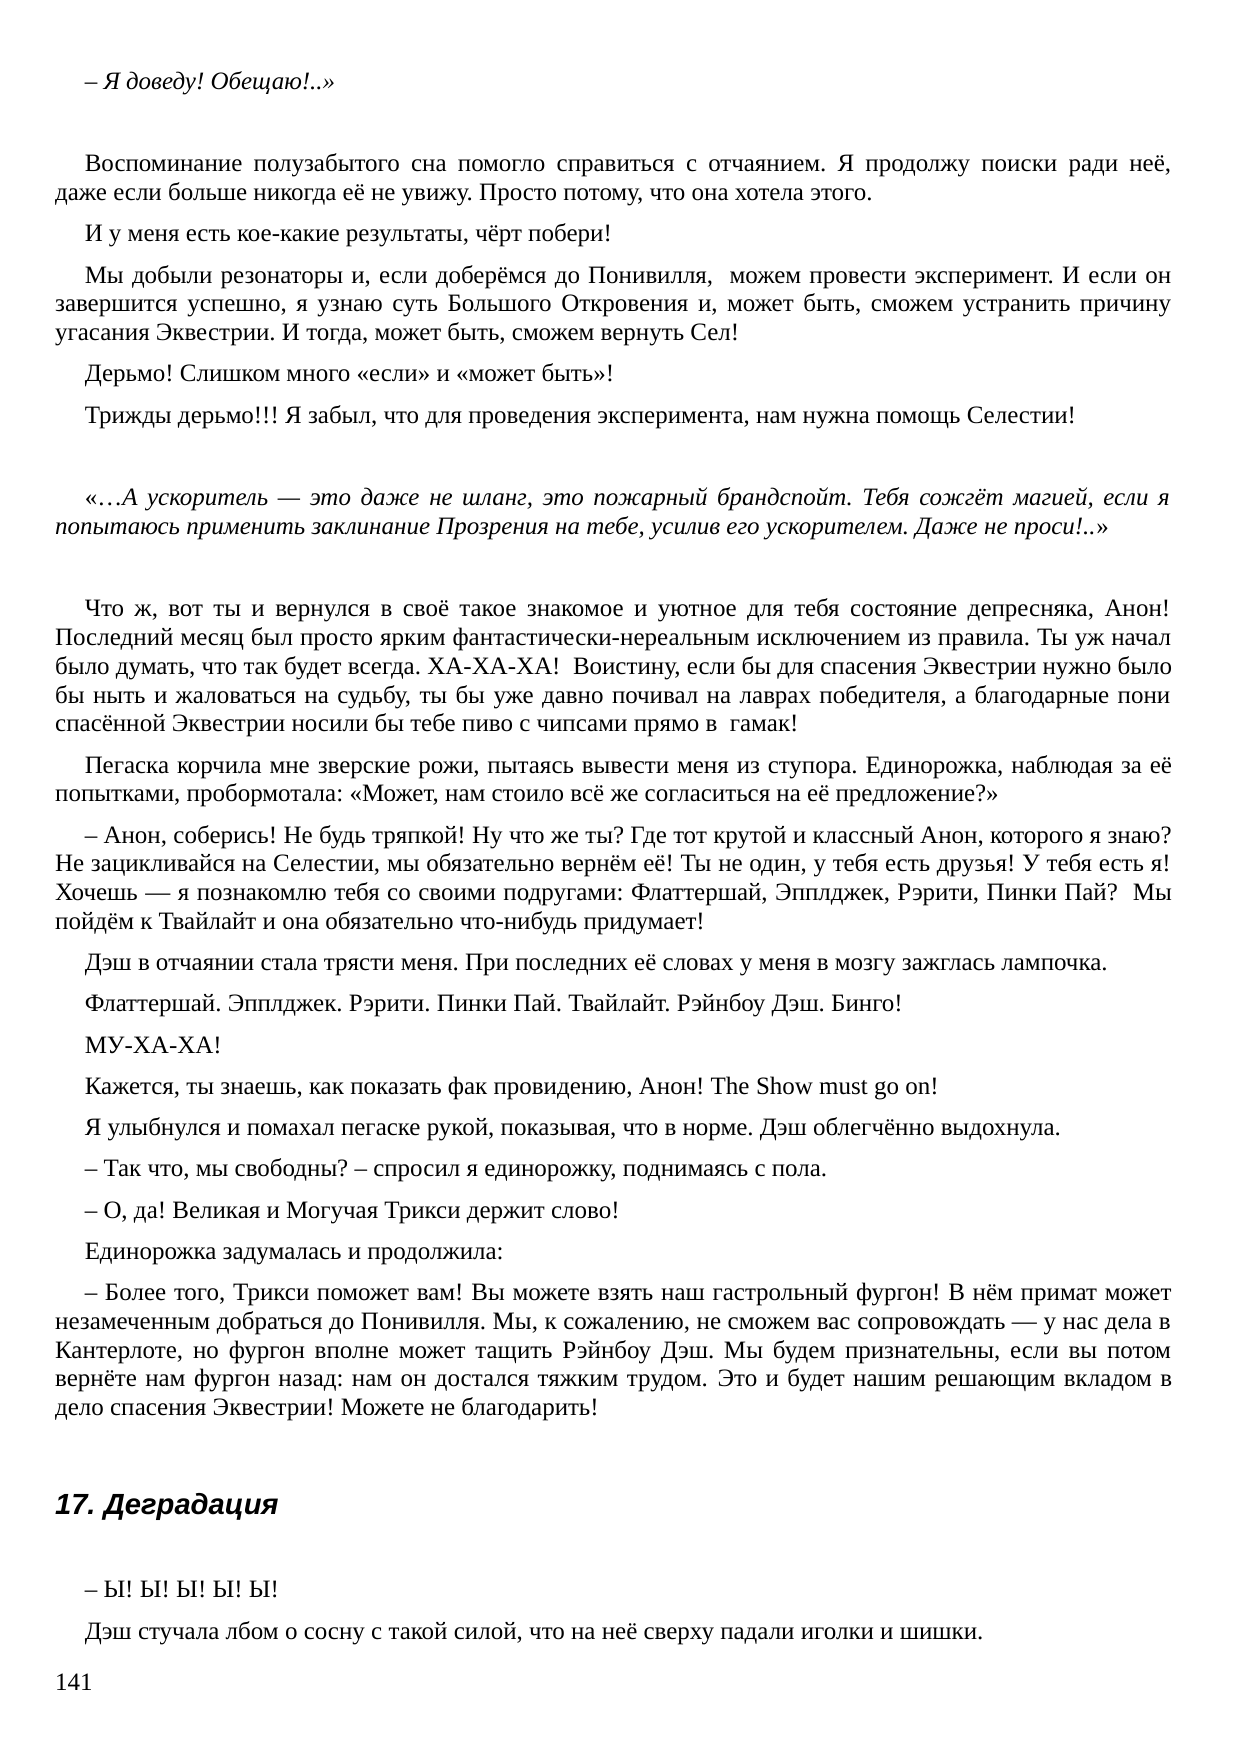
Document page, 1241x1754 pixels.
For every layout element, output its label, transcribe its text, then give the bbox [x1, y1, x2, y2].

text Дерьмо! Слишком много «если» и «может быть»! [55, 358, 1173, 387]
text – Более того, Трикси поможет вам! Вы можете взять наш гастрольный фургон! В нём примат может незамеченным добраться до Понивилля. Мы, к сожалению, не сможем вас сопровождать — у нас дела в Кантерлоте, но фургон вполне может тащить Рэйнбоу Дэш. Мы будем признательны, если вы потом вернёте нам фургон назад: нам он достался тяжким трудом. Это и будет нашим решающим вкладом в дело спасения Эквестрии! Можете не благодарить! [55, 1277, 1173, 1421]
text Дэш стучала лбом о сосну с такой силой, что на неё сверху падали иголки и шишки. [55, 1616, 1173, 1644]
text Кажется, ты знаешь, как показать фак провидению, Анон! The Show must go on! [55, 1071, 1173, 1100]
text Пегаска корчила мне зверские рожи, пытаясь вывести меня из ступора. Единорожка, наблюдая за её попытками, пробормотала: «Может, нам стоило всё же согласиться на её предложение?» [55, 750, 1173, 807]
text – Ы! Ы! Ы! Ы! Ы! [55, 1574, 1173, 1603]
text Флаттершай. Эпплджек. Рэрити. Пинки Пай. Твайлайт. Рэйнбоу Дэш. Бинго! [55, 988, 1173, 1017]
text Я улыбнулся и помахал пегаске рукой, показывая, что в норме. Дэш облегчённо выдохнула. [55, 1112, 1173, 1141]
text Мы добыли резонаторы и, если доберёмся до Понивилля, можем провести эксперимент. И если он завершится успешно, я узнаю суть Большого Откровения и, может быть, сможем устранить причину угасания Эквестрии. И тогда, может быть, сможем вернуть Сел! [55, 260, 1173, 346]
text – О, да! Великая и Могучая Трикси держит слово! [55, 1195, 1173, 1223]
text Трижды дерьмо!!! Я забыл, что для проведения эксперимента, нам нужна помощь Селестии! [55, 400, 1173, 428]
text МУ-ХА-ХА! [55, 1030, 1173, 1058]
text – Так что, мы свободны? – спросил я единорожку, поднимаясь с пола. [55, 1153, 1173, 1182]
text «…А ускоритель — это даже не шланг, это пожарный брандспойт. Тебя сожгёт магией, если я попытаюсь применить заклинание Прозрения на тебе, усилив его ускорителем. Даже не проси!..» [55, 482, 1173, 540]
text Воспоминание полузабытого сна помогло справиться с отчаянием. Я продолжу поиски ради неё, даже если больше никогда её не увижу. Просто потому, что она хотела этого. [55, 148, 1173, 206]
text Что ж, вот ты и вернулся в своё такое знакомое и уютное для тебя состояние депресняка, Анон! Последний месяц был просто ярким фантастически-нереальным исключением из правила. Ты уж начал было думать, что так будет всегда. ХА-ХА-ХА! Воистину, если бы для спасения Эквестрии нужно было бы ныть и жаловаться на судьбу, ты бы уже давно почивал на лаврах победителя, а благодарные пони спасённой Эквестрии носили бы тебе пиво с чипсами прямо в гамак! [55, 593, 1173, 737]
text И у меня есть кое-какие результаты, чёрт побери! [55, 218, 1173, 247]
subtitle 17. Деградация [55, 1487, 1173, 1521]
text Дэш в отчаянии стала трясти меня. При последних её словах у меня в мозгу зажглась лампочка. [55, 947, 1173, 976]
text – Я доведу! Обещаю!..» [55, 66, 1173, 95]
text – Анон, соберись! Не будь тряпкой! Ну что же ты? Где тот крутой и классный Анон, которого я знаю? Не зацикливайся на Селестии, мы обязательно вернём её! Ты не один, у тебя есть друзья! У тебя есть я! Хочешь — я познакомлю тебя со своими подругами: Флаттершай, Эпплджек, Рэрити, Пинки Пай? Мы пойдём к Твайлайт и она обязательно что-нибудь придумает! [55, 820, 1173, 935]
text Единорожка задумалась и продолжила: [55, 1236, 1173, 1265]
